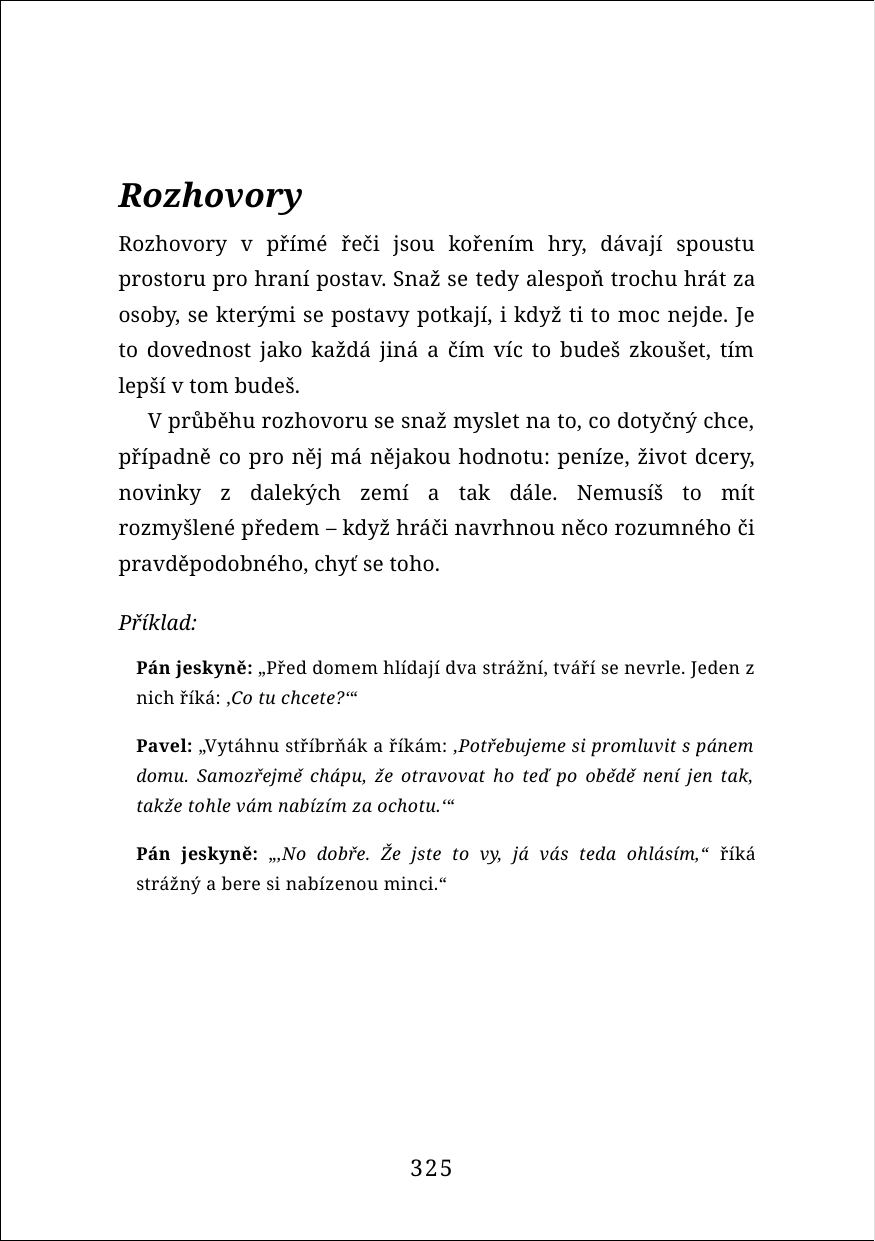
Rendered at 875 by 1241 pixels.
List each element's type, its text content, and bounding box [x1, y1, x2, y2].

text Pán jeskyně: „Před domem hlídají dva strážní, tváří se nevrle. Jeden z nich říká: ‚Co tu chcete?‘“ [136, 655, 756, 709]
text Příklad: [118, 608, 756, 636]
subtitle Rozhovory [118, 172, 756, 217]
text Rozhovory v přímé řeči jsou kořením hry, dávají spoustu prostoru pro hraní postav. Snaž se tedy alespoň trochu hrát za osoby, se kterými se postavy potkají, i když ti to moc nejde. Je to dovednost jako každá jiná a čím víc to budeš zkoušet, tím lepší v tom budeš. V průběhu rozhovoru se snaž myslet na to, co dotyčný chce, případně co pro něj má nějakou hodnotu: peníze, život dcery, novinky z dalekých zemí a tak dále. Nemusíš to mít rozmyšlené předem – když hráči navrhnou něco rozumného či pravděpodobného, chyť se toho. [118, 229, 756, 577]
text Pán jeskyně: „‚No dobře. Že jste to vy, já vás teda ohlásím,“ říká strážný a bere si nabízenou minci.“ [136, 842, 756, 896]
text Pavel: „Vytáhnu stříbrňák a říkám: ‚Potřebujeme si promluvit s pánem domu. Samozřejmě chápu, že otravovat ho teď po obědě není jen tak, takže tohle vám nabízím za ochotu.‘“ [136, 733, 756, 818]
